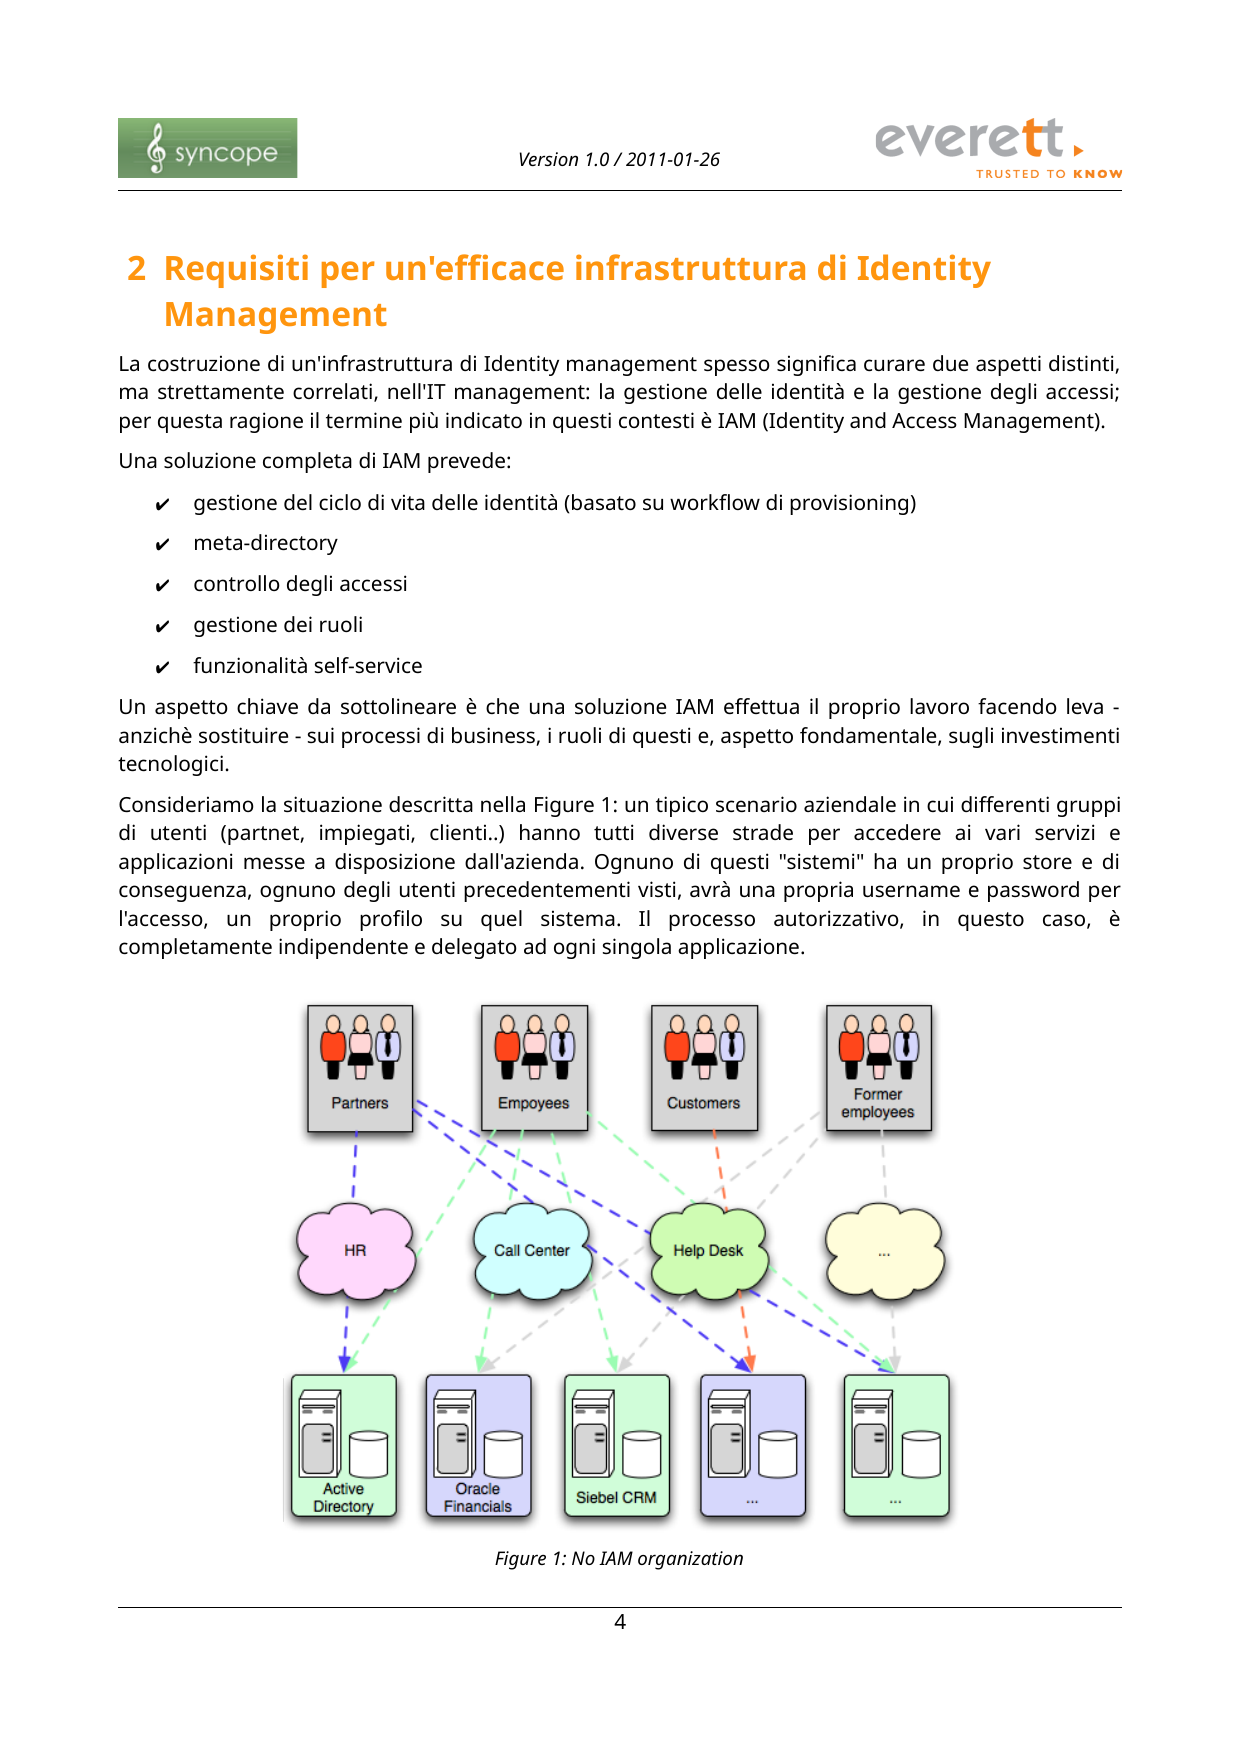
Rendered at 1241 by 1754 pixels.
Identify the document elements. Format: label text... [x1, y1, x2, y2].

text Una soluzione completa di IAM prevede: [118, 447, 1122, 475]
text Consideriamo la situazione descritta nella Figure 1: un tipico scenario aziendale in cui differenti gruppi di utenti (partnet, impiegati, clienti..) hanno tutti diverse strade per accedere ai vari servizi e applicazioni messe a disposizione dall'azienda. Ognuno di questi "sistemi" ha un proprio store e di conseguenza, ognuno degli utenti precedentementi visti, avrà una propria username e password per l'accesso, un proprio profilo su quel sistema. Il processo autorizzativo, in questo caso, è completamente indipendente e delegato ad ogni singola applicazione. [118, 790, 1122, 961]
text Un aspetto chiave da sottolineare è che una soluzione IAM effettua il proprio lavoro facendo leva - anzichè sostituire - sui processi di business, i ruoli di questi e, aspetto fondamentale, sugli investimenti tecnologici. [118, 692, 1122, 778]
list meta-directory [156, 528, 1122, 557]
picture [266, 985, 975, 1546]
text Figure 1: No IAM organization [266, 1546, 974, 1571]
picture [118, 118, 298, 178]
subtitle Requisiti per un'efficace infrastruttura di Identity Management [118, 245, 1122, 336]
list funzionalità self-service [156, 651, 1122, 680]
text La costruzione di un'infrastruttura di Identity management spesso significa curare due aspetti distinti, ma strettamente correlati, nell'IT management: la gestione delle identità e la gestione degli accessi; per questa ragione il termine più indicato in questi contesti è IAM (Identity and Access Management). [118, 349, 1122, 434]
list gestione dei ruoli [156, 610, 1122, 639]
list controllo degli accessi [156, 569, 1122, 598]
list gestione del ciclo di vita delle identità (basato su workflow di provisioning) [156, 488, 1122, 516]
picture [875, 118, 1123, 178]
